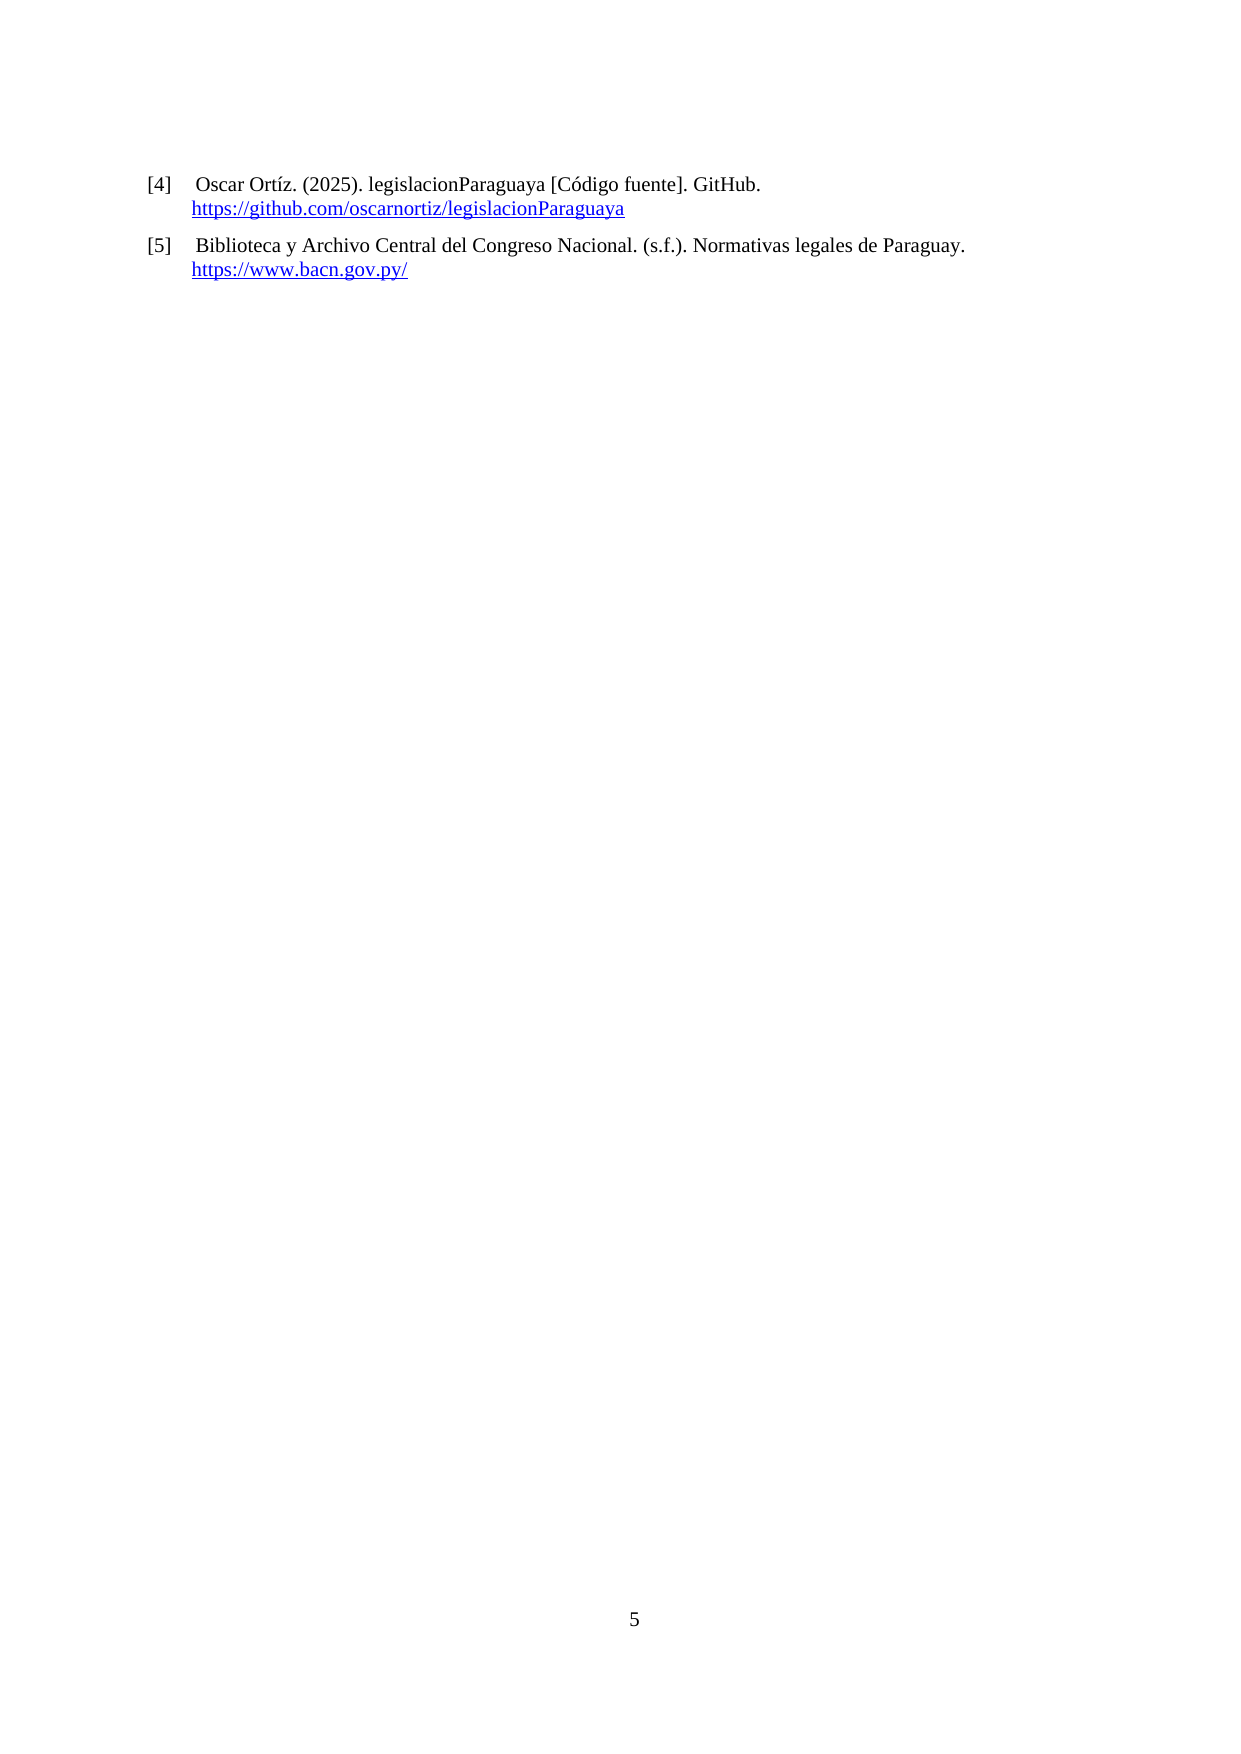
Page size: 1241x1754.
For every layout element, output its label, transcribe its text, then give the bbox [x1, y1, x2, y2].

list Oscar Ortíz. (2025). legislacionParaguaya [Código fuente]. GitHub. https://github.com/oscarnortiz/legislacionParaguaya [147, 172, 1122, 220]
list Biblioteca y Archivo Central del Congreso Nacional. (s.f.). Normativas legales de Paraguay. https://www.bacn.gov.py/ [147, 233, 1122, 281]
